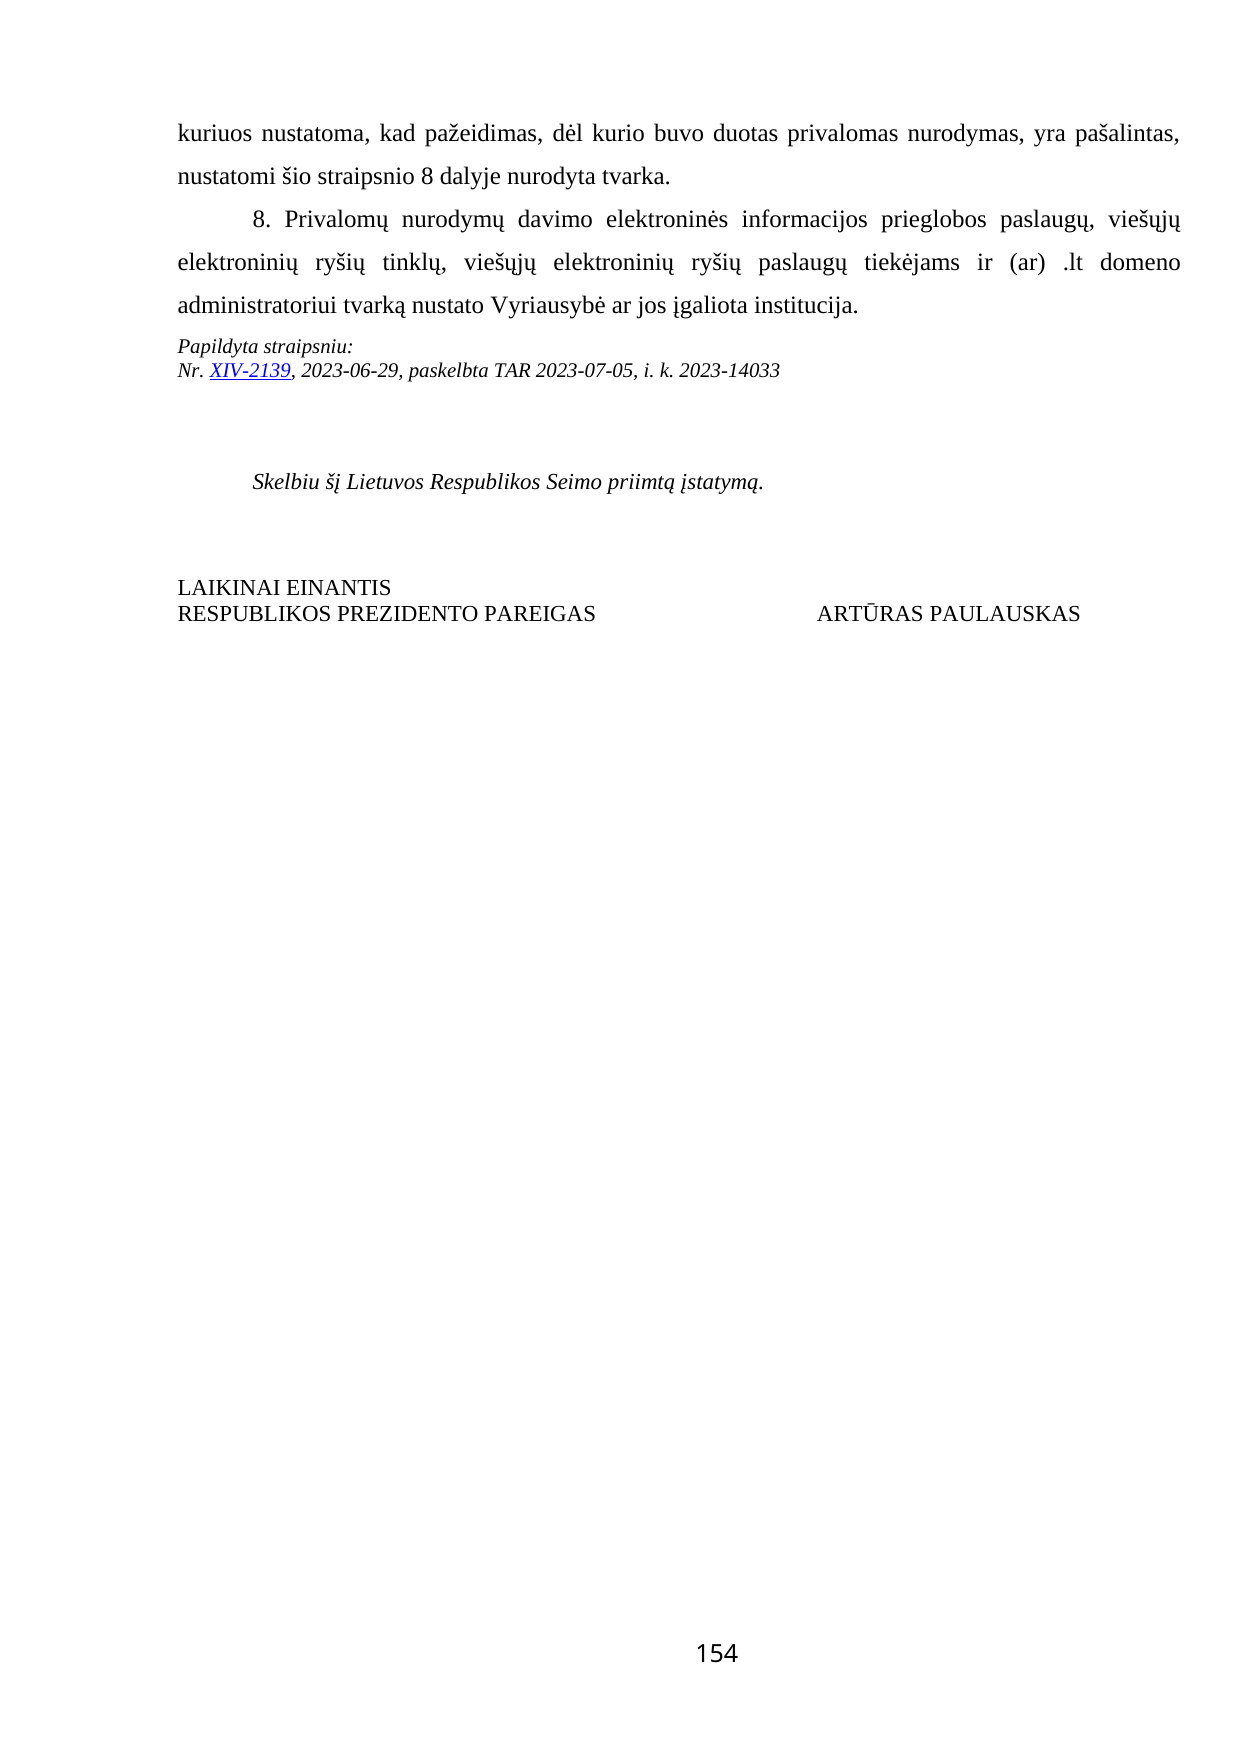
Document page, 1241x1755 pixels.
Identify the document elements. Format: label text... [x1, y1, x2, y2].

text Skelbiu šį Lietuvos Respublikos Seimo priimtą įstatymą. [177, 468, 1181, 494]
text LAIKINAI EINANTIS [177, 573, 1181, 600]
text 8. Privalomų nurodymų davimo elektroninės informacijos prieglobos paslaugų, viešųjų elektroninių ryšių tinklų, viešųjų elektroninių ryšių paslaugų tiekėjams ir (ar) .lt domeno administratoriui tvarką nustato Vyriausybė ar jos įgaliota institucija. [177, 204, 1181, 319]
text Nr. XIV-2139, 2023-06-29, paskelbta TAR 2023-07-05, i. k. 2023-14033 [177, 358, 1181, 382]
text Papildyta straipsniu: [177, 334, 1181, 358]
text RESPUBLIKOS PREZIDENTO PAREIGAS ARTŪRAS PAULAUSKAS [177, 600, 1181, 626]
text kuriuos nustatoma, kad pažeidimas, dėl kurio buvo duotas privalomas nurodymas, yra pašalintas, nustatomi šio straipsnio 8 dalyje nurodyta tvarka. [177, 118, 1181, 190]
